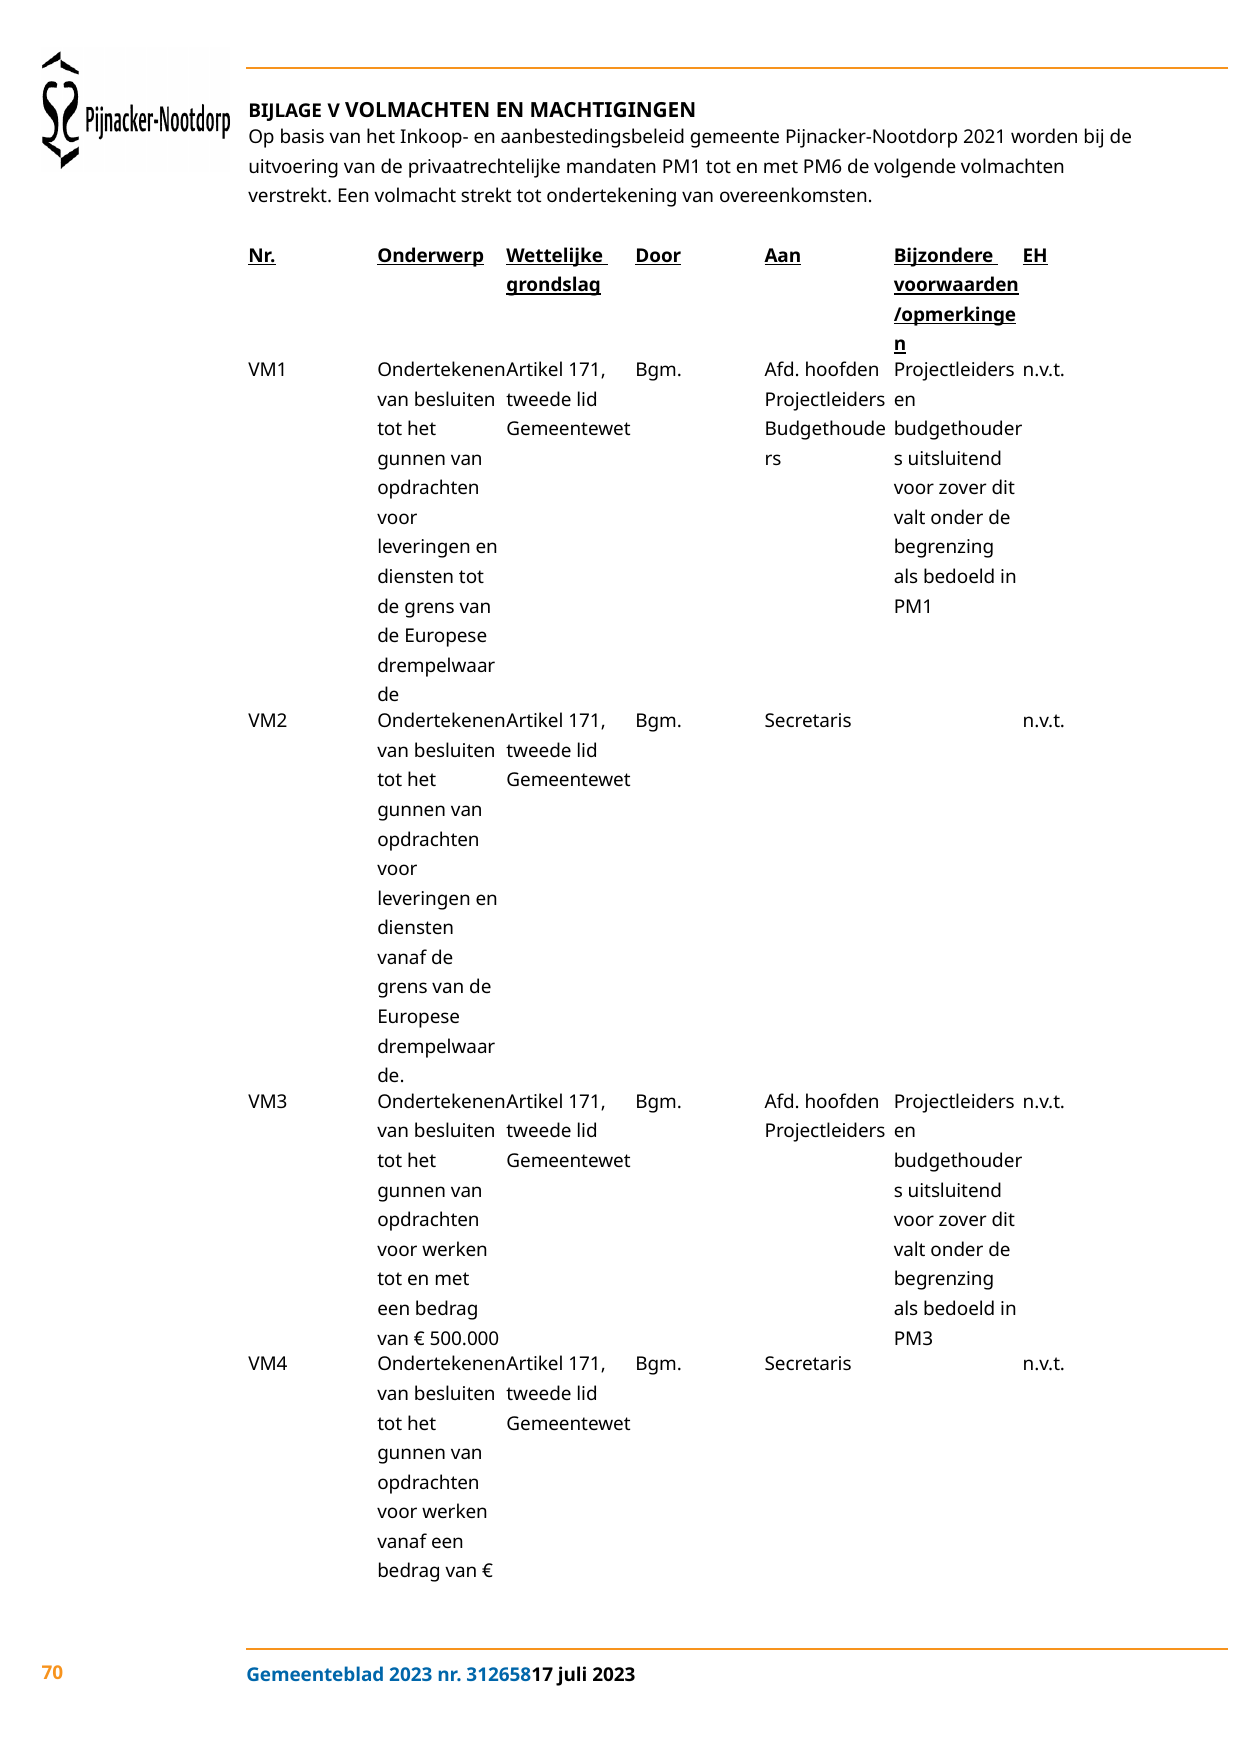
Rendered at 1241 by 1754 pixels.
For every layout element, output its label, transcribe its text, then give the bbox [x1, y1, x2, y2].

text Op basis van het Inkoop- en aanbestedingsbeleid gemeente Pijnacker-Nootdorp 2021 worden bij de uitvoering van de privaatrechtelijke mandaten PM1 tot en met PM6 de volgende volmachten verstrekt. Een volmacht strekt tot ondertekening van overeenkomsten. [248, 123, 1152, 208]
table_cell VM2 [248, 708, 377, 1088]
table_cell Ondertekenen van besluiten tot het gunnen van opdrachten voor werken vanaf een bedrag van € [377, 1351, 506, 1583]
table_cell Bgm. [635, 708, 764, 1088]
table_header Bijzondere voorwaarden/opmerkingen [894, 242, 1022, 356]
table_cell Ondertekenen van besluiten tot het gunnen van opdrachten voor werken tot en met een bedrag van € 500.000 [377, 1088, 506, 1351]
table_cell Ondertekenen van besluiten tot het gunnen van opdrachten voor leveringen en diensten vanaf de grens van de Europese drempelwaarde. [377, 708, 506, 1088]
table_header Wettelijke grondslag [506, 242, 635, 356]
table_cell Artikel 171, tweede lid Gemeentewet [506, 708, 635, 1088]
table_cell VM3 [248, 1088, 377, 1351]
table_cell Secretaris [764, 1351, 893, 1583]
table_header EH [1023, 242, 1152, 356]
table_cell Bgm. [635, 1351, 764, 1583]
table_cell Afd. hoofden Projectleiders [764, 1088, 893, 1351]
table_header Nr. [248, 242, 377, 356]
table_cell n.v.t. [1023, 1351, 1152, 1583]
table_cell VM4 [248, 1351, 377, 1583]
text BIJLAGE V VOLMACHTEN EN MACHTIGINGEN [248, 95, 1152, 123]
table_cell n.v.t. [1023, 1088, 1152, 1351]
table_header Aan [764, 242, 893, 356]
table_cell Projectleiders en budgethouders uitsluitend voor zover dit valt onder de begrenzing als bedoeld in PM1 [894, 356, 1022, 707]
table_cell Bgm. [635, 1088, 764, 1351]
table_cell n.v.t. [1023, 356, 1152, 707]
table_cell Artikel 171, tweede lid Gemeentewet [506, 1351, 635, 1583]
picture [41, 47, 231, 172]
table_cell Secretaris [764, 708, 893, 1088]
table_cell Bgm. [635, 356, 764, 707]
table_cell Projectleiders en budgethouders uitsluitend voor zover dit valt onder de begrenzing als bedoeld in PM3 [894, 1088, 1022, 1351]
table_cell [894, 708, 1022, 1088]
table_cell n.v.t. [1023, 708, 1152, 1088]
table_cell [894, 1351, 1022, 1583]
table_cell Artikel 171, tweede lid Gemeentewet [506, 356, 635, 707]
table_cell Artikel 171, tweede lid Gemeentewet [506, 1088, 635, 1351]
table_header Door [635, 242, 764, 356]
table_cell Ondertekenen van besluiten tot het gunnen van opdrachten voor leveringen en diensten tot de grens van de Europese drempelwaarde [377, 356, 506, 707]
table_cell Afd. hoofden Projectleiders Budgethouders [764, 356, 893, 707]
table_cell VM1 [248, 356, 377, 707]
table_header Onderwerp [377, 242, 506, 356]
